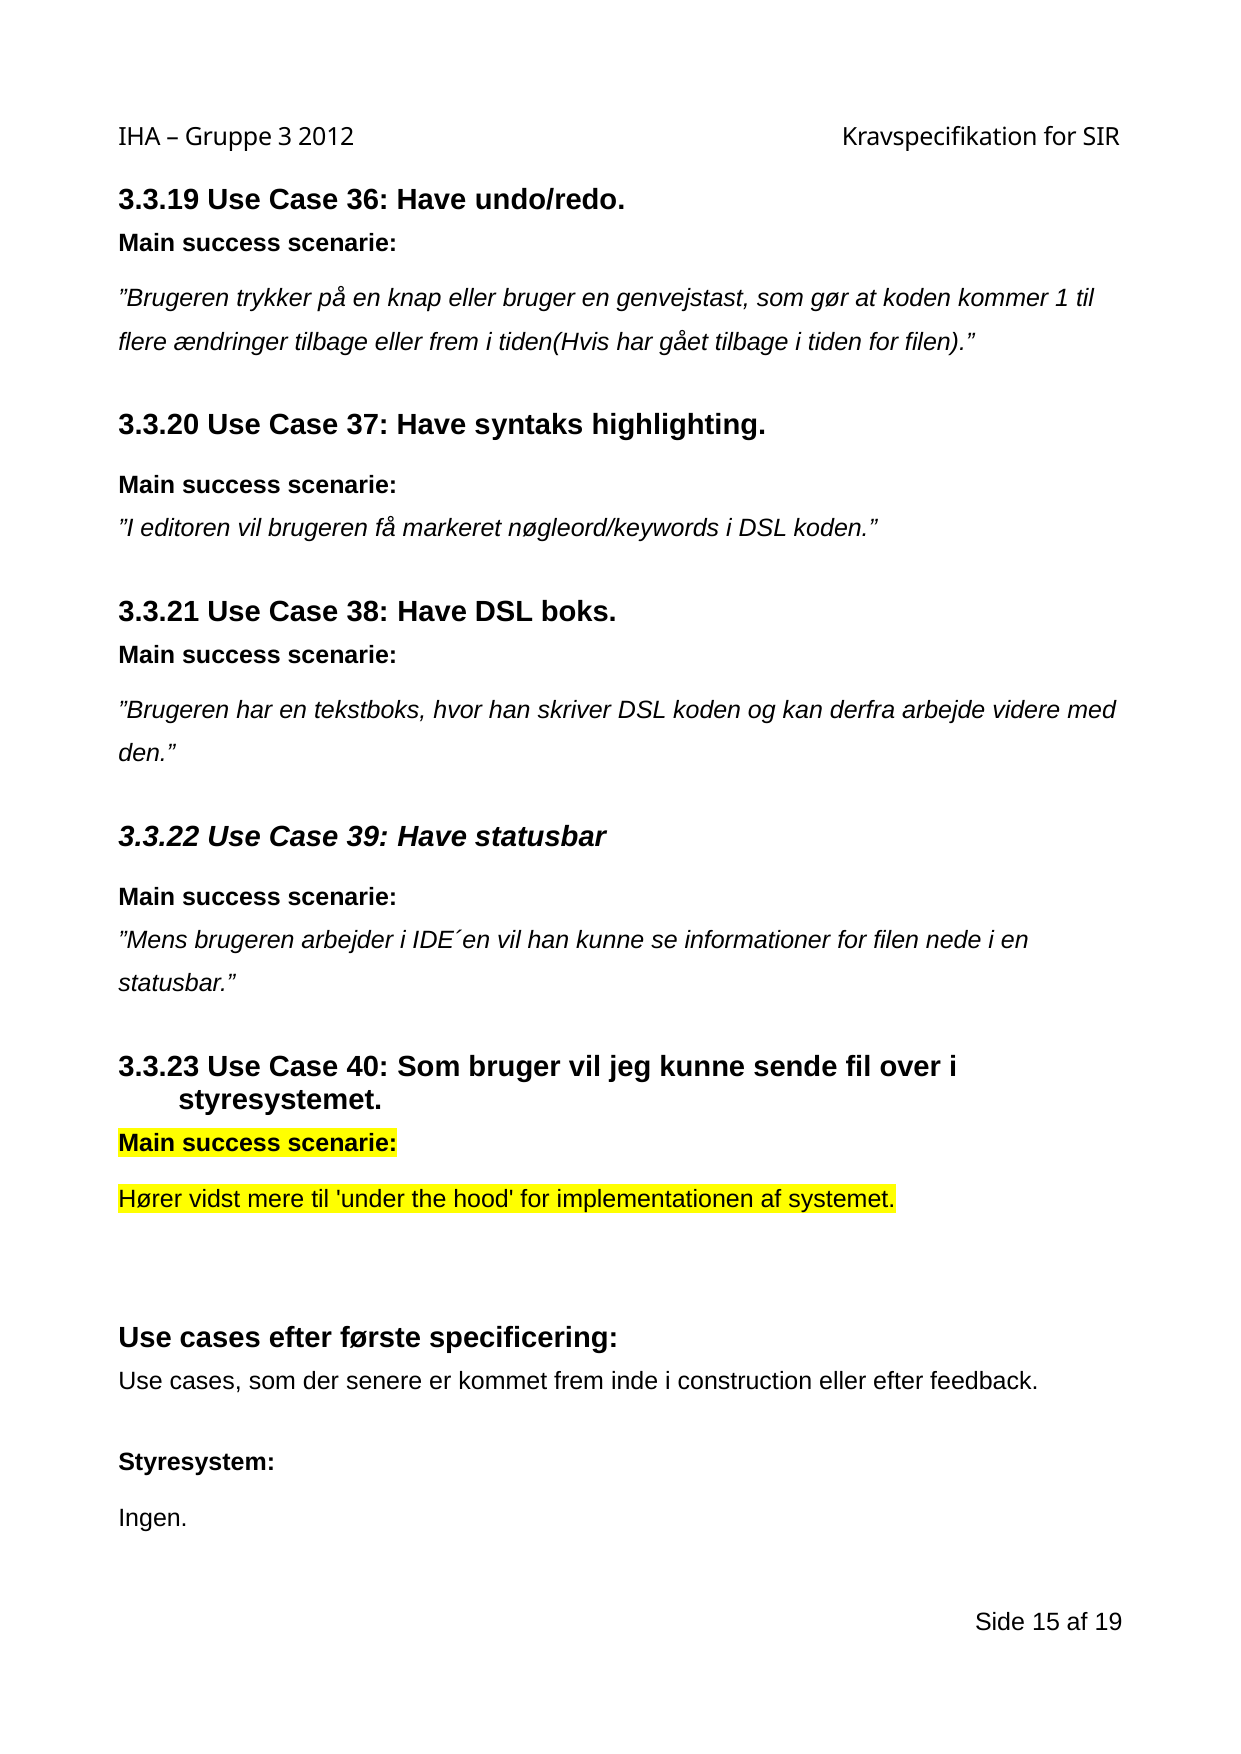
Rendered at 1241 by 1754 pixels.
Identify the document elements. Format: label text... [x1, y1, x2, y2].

text Hører vidst mere til 'under the hood' for implementationen af systemet. [118, 1184, 1122, 1213]
subtitle Use cases efter første specificering: [118, 1320, 1122, 1354]
subtitle 3.3.19 Use Case 36: Have undo/redo. [118, 182, 1122, 215]
text ”Brugeren trykker på en knap eller bruger en genvejstast, som gør at koden kommer 1 til flere ændringer tilbage eller frem i tiden(Hvis har gået tilbage i tiden for filen).” [118, 283, 1122, 355]
subtitle 3.3.22 Use Case 39: Have statusbar [118, 819, 1122, 853]
subtitle 3.3.20 Use Case 37: Have syntaks highlighting. [118, 407, 1122, 441]
subtitle 3.3.21 Use Case 38: Have DSL boks. [118, 594, 1122, 627]
text Main success scenarie: [118, 640, 1122, 668]
text ”I editoren vil brugeren få markeret nøgleord/keywords i DSL koden.” [118, 513, 1122, 542]
text Main success scenarie: [118, 882, 1122, 911]
text ”Mens brugeren arbejder i IDE´en vil han kunne se informationer for filen nede i en statusbar.” [118, 925, 1122, 997]
subtitle Styresystem: [118, 1447, 1122, 1476]
text Ingen. [118, 1502, 1122, 1531]
text Main success scenarie: [118, 228, 1122, 256]
text Main success scenarie: [118, 1128, 1122, 1157]
subtitle 3.3.23 Use Case 40: Som bruger vil jeg kunne sende fil over i styresystemet. [118, 1049, 1122, 1116]
text ”Brugeren har en tekstboks, hvor han skriver DSL koden og kan derfra arbejde videre med den.” [118, 695, 1122, 767]
text Main success scenarie: [118, 470, 1122, 499]
text Use cases, som der senere er kommet frem inde i construction eller efter feedback. [118, 1366, 1122, 1395]
